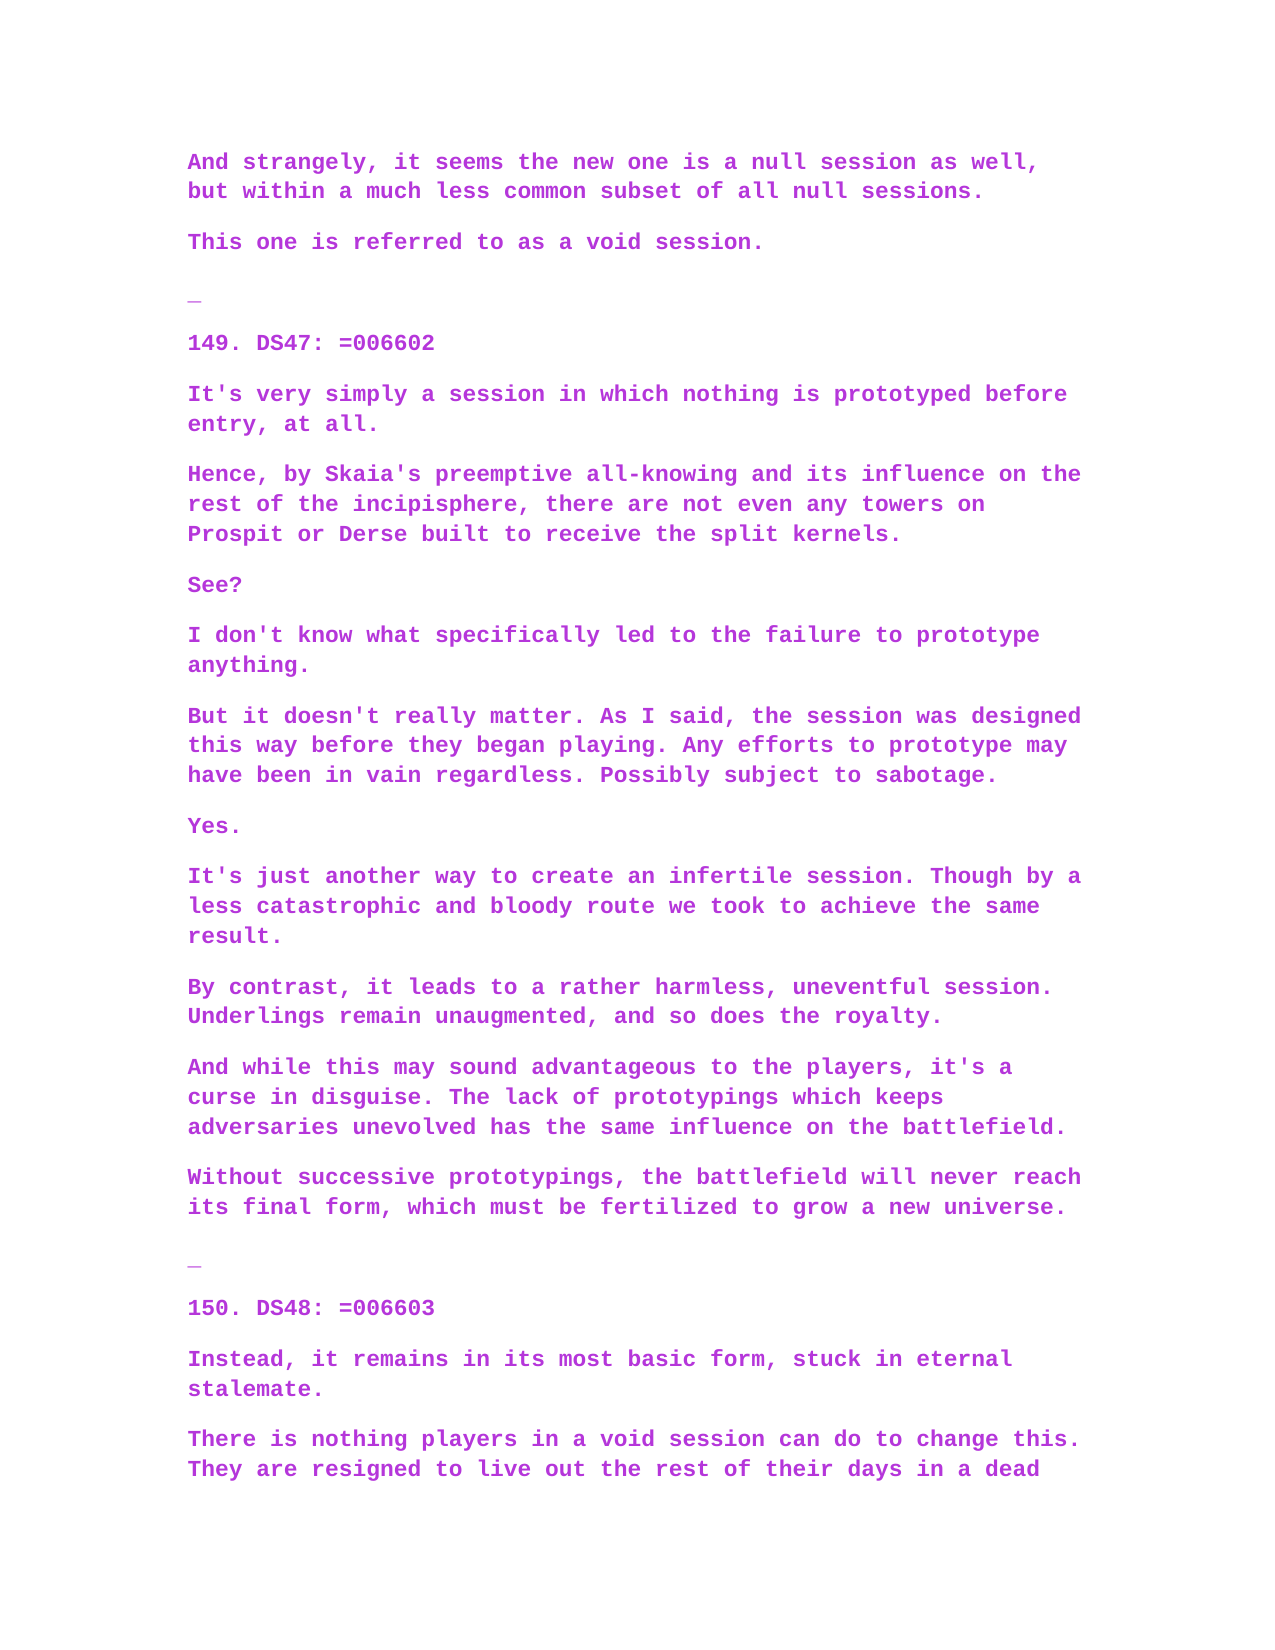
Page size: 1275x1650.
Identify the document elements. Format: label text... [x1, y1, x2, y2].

text 150. DS48: =006603 [187, 1297, 1087, 1323]
text See? [187, 573, 1087, 599]
text Without successive prototypings, the battlefield will never reach its final form, which must be fertilized to grow a new universe. [187, 1166, 1087, 1221]
text And strangely, it seems the new one is a null session as well, but within a much less common subset of all null sessions. [187, 150, 1087, 206]
text By contrast, it leads to a rather harmless, uneventful session. Underlings remain unaugmented, and so does the royalty. [187, 975, 1087, 1031]
text _ [187, 281, 1087, 307]
text I don't know what specifically led to the failure to prototype anything. [187, 623, 1087, 679]
text It's just another way to create an infertile session. Though by a less catastrophic and bloody route we took to achieve the same result. [187, 865, 1087, 950]
text But it doesn't really matter. As I said, the session was designed this way before they began playing. Any efforts to prototype may have been in vain regardless. Possibly subject to sabotage. [187, 704, 1087, 789]
text And while this may sound advantageous to the players, it's a curse in disguise. The lack of prototypings which keeps adversaries unevolved has the same influence on the battlefield. [187, 1055, 1087, 1141]
text This one is referred to as a void session. [187, 230, 1087, 256]
text 149. DS47: =006602 [187, 332, 1087, 358]
text Yes. [187, 814, 1087, 840]
text Instead, it remains in its most basic form, stuck in eternal stalemate. [187, 1347, 1087, 1403]
text Hence, by Skaia's preemptive all-knowing and its influence on the rest of the incipisphere, there are not even any towers on Prospit or Derse built to receive the split kernels. [187, 463, 1087, 548]
text There is nothing players in a void session can do to change this. They are resigned to live out the rest of their days in a dead [187, 1428, 1087, 1483]
text It's very simply a session in which nothing is prototyped before entry, at all. [187, 382, 1087, 438]
text _ [187, 1246, 1087, 1272]
